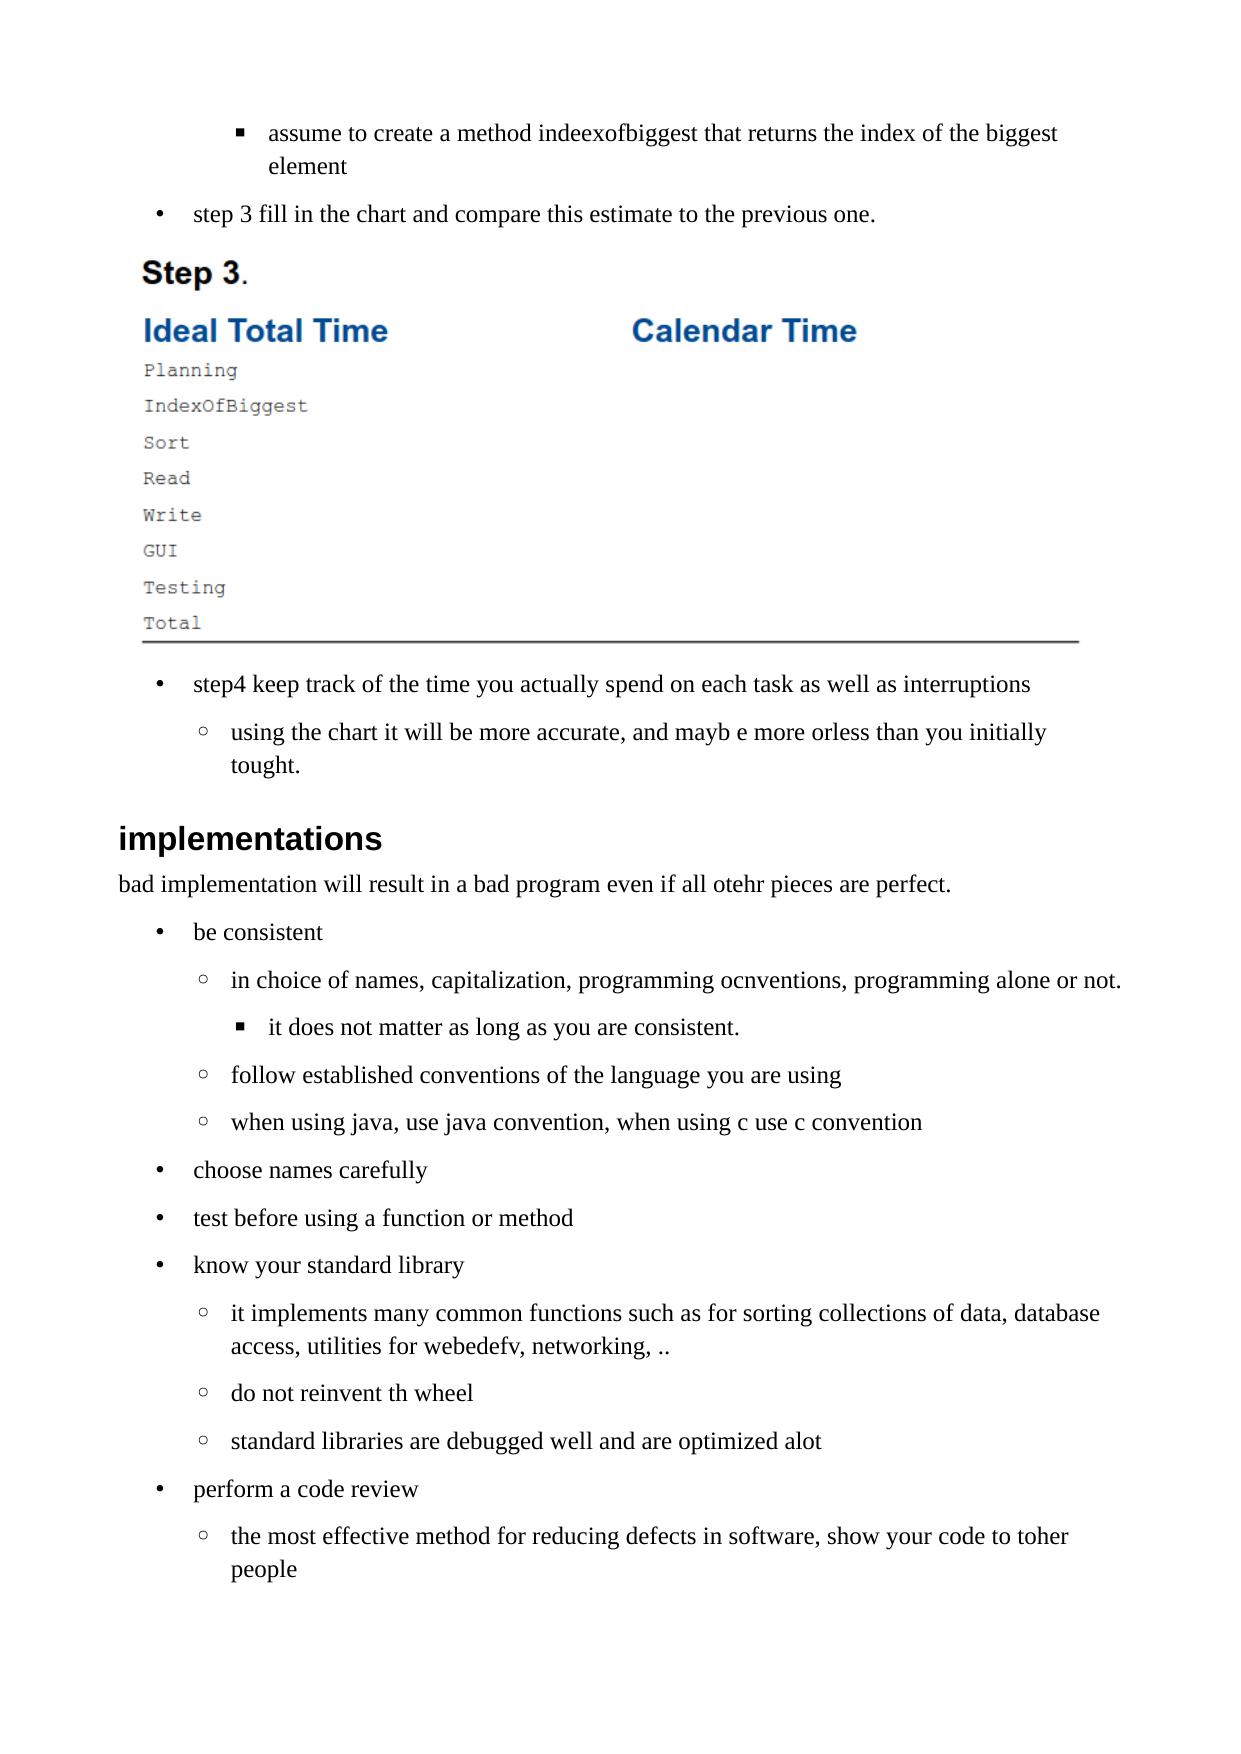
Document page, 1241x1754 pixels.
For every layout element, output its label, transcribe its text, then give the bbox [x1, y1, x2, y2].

list step 3 fill in the chart and compare this estimate to the previous one. [156, 199, 1122, 227]
list in choice of names, capitalization, programming ocnventions, programming alone or not. [193, 965, 1122, 993]
list the most effective method for reducing defects in software, show your code to toher people [193, 1521, 1122, 1583]
list know your standard library [156, 1250, 1122, 1279]
list be consistent [156, 917, 1122, 946]
picture [136, 246, 1104, 666]
list do not reinvent th wheel [193, 1378, 1122, 1407]
list perform a code review [156, 1474, 1122, 1502]
list it implements many common functions such as for sorting collections of data, database access, utilities for webedefv, networking, .. [193, 1298, 1122, 1360]
list step4 keep track of the time you actually spend on each task as well as interruptions [156, 666, 1122, 698]
list test before using a function or method [156, 1203, 1122, 1231]
list follow established conventions of the language you are using [193, 1060, 1122, 1089]
list assume to create a method indeexofbiggest that returns the index of the biggest element [231, 118, 1122, 180]
list choose names carefully [156, 1155, 1122, 1184]
list using the chart it will be more accurate, and mayb e more orless than you initially tought. [193, 717, 1122, 779]
list standard libraries are debugged well and are optimized alot [193, 1426, 1122, 1455]
text bad implementation will result in a bad program even if all otehr pieces are perfect. [118, 869, 1122, 898]
list when using java, use java convention, when using c use c convention [193, 1107, 1122, 1136]
list it does not matter as long as you are consistent. [231, 1012, 1122, 1041]
subtitle implementations [118, 818, 1122, 857]
